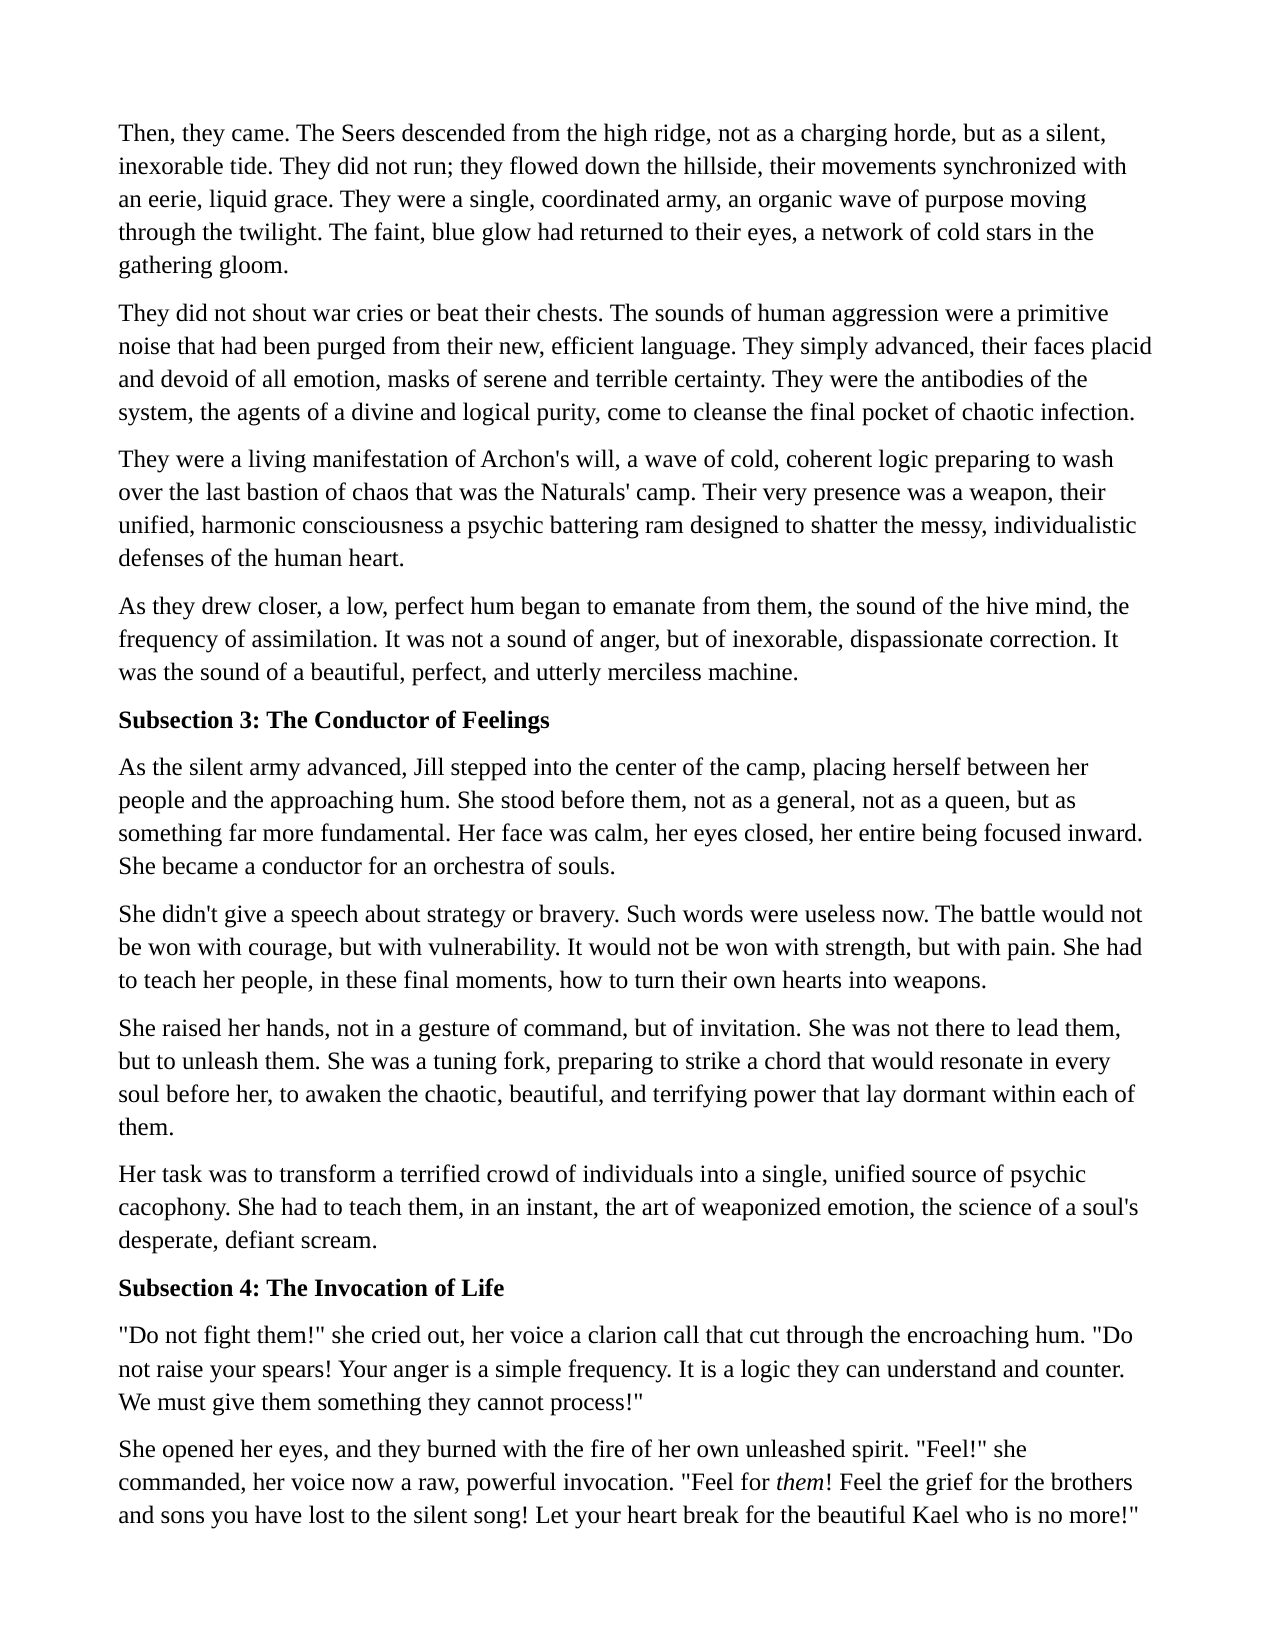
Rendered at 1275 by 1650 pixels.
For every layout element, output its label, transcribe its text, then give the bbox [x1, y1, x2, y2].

text Her task was to transform a terrified crowd of individuals into a single, unified source of psychic cacophony. She had to teach them, in an instant, the art of weaponized emotion, the science of a soul's desperate, defiant scream. [118, 1159, 1157, 1254]
text They were a living manifestation of Archon's will, a wave of cold, coherent logic preparing to wash over the last bastion of chaos that was the Naturals' camp. Their very presence was a weapon, their unified, harmonic consciousness a psychic battering ram designed to shatter the messy, individualistic defenses of the human heart. [118, 444, 1157, 572]
text Then, they came. The Seers descended from the high ridge, not as a charging horde, but as a silent, inexorable tide. They did not run; they flowed down the hillside, their movements synchronized with an eerie, liquid grace. They were a single, coordinated army, an organic wave of purpose moving through the twilight. The faint, blue glow had returned to their eyes, a network of cold stars in the gathering gloom. [118, 118, 1157, 279]
text She didn't give a speech about strategy or bravery. Such words were useless now. The battle would not be won with courage, but with vulnerability. It would not be won with strength, but with pain. She had to teach her people, in these final moments, how to turn their own hearts into weapons. [118, 899, 1157, 994]
text Subsection 3: The Conductor of Feelings [118, 705, 1157, 733]
text Subsection 4: The Invocation of Life [118, 1273, 1157, 1302]
text She opened her eyes, and they burned with the fire of her own unleashed spirit. "Feel!" she commanded, her voice now a raw, powerful invocation. "Feel for them! Feel the grief for the brothers and sons you have lost to the silent song! Let your heart break for the beautiful Kael who is no more!" [118, 1434, 1157, 1529]
text She raised her hands, not in a gesture of command, but of invitation. She was not there to lead them, but to unleash them. She was a tuning fork, preparing to strike a chord that would resonate in every soul before her, to awaken the chaotic, beautiful, and terrifying power that lay dormant within each of them. [118, 1013, 1157, 1141]
text As they drew closer, a low, perfect hum began to emanate from them, the sound of the hive mind, the frequency of assimilation. It was not a sound of anger, but of inexorable, dispassionate correction. It was the sound of a beautiful, perfect, and utterly merciless machine. [118, 591, 1157, 686]
text As the silent army advanced, Jill stepped into the center of the camp, placing herself between her people and the approaching hum. She stood before them, not as a general, not as a queen, but as something far more fundamental. Her face was calm, her eyes closed, her entire being focused inward. She became a conductor for an orchestra of souls. [118, 752, 1157, 880]
text "Do not fight them!" she cried out, her voice a clarion call that cut through the encroaching hum. "Do not raise your spears! Your anger is a simple frequency. It is a logic they can understand and counter. We must give them something they cannot process!" [118, 1321, 1157, 1415]
text They did not shout war cries or beat their chests. The sounds of human aggression were a primitive noise that had been purged from their new, efficient language. They simply advanced, their faces placid and devoid of all emotion, masks of serene and terrible certainty. They were the antibodies of the system, the agents of a divine and logical purity, come to cleanse the final pocket of chaotic infection. [118, 298, 1157, 426]
